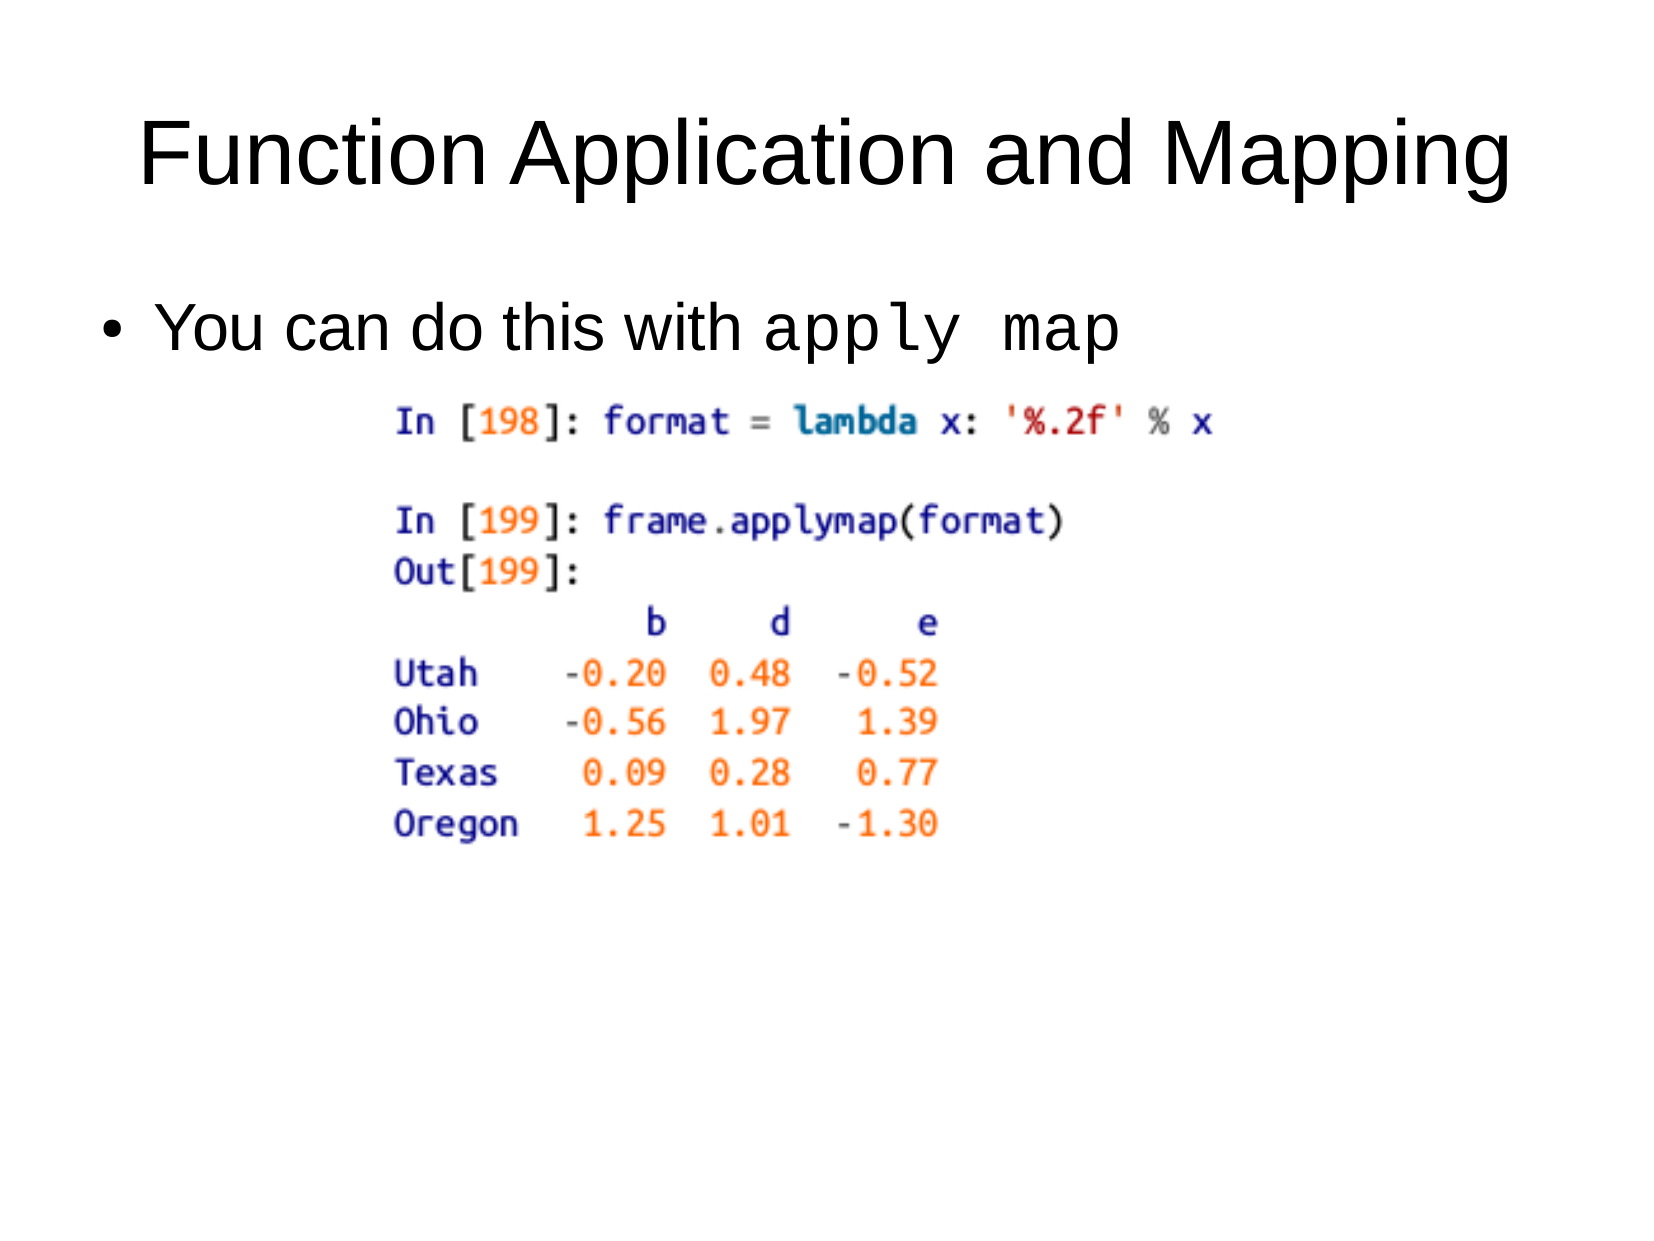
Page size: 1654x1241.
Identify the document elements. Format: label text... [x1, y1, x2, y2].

title Function Application and Mapping [82, 49, 1571, 257]
picture [390, 389, 1246, 871]
list You can do this with apply map [82, 290, 1571, 1010]
